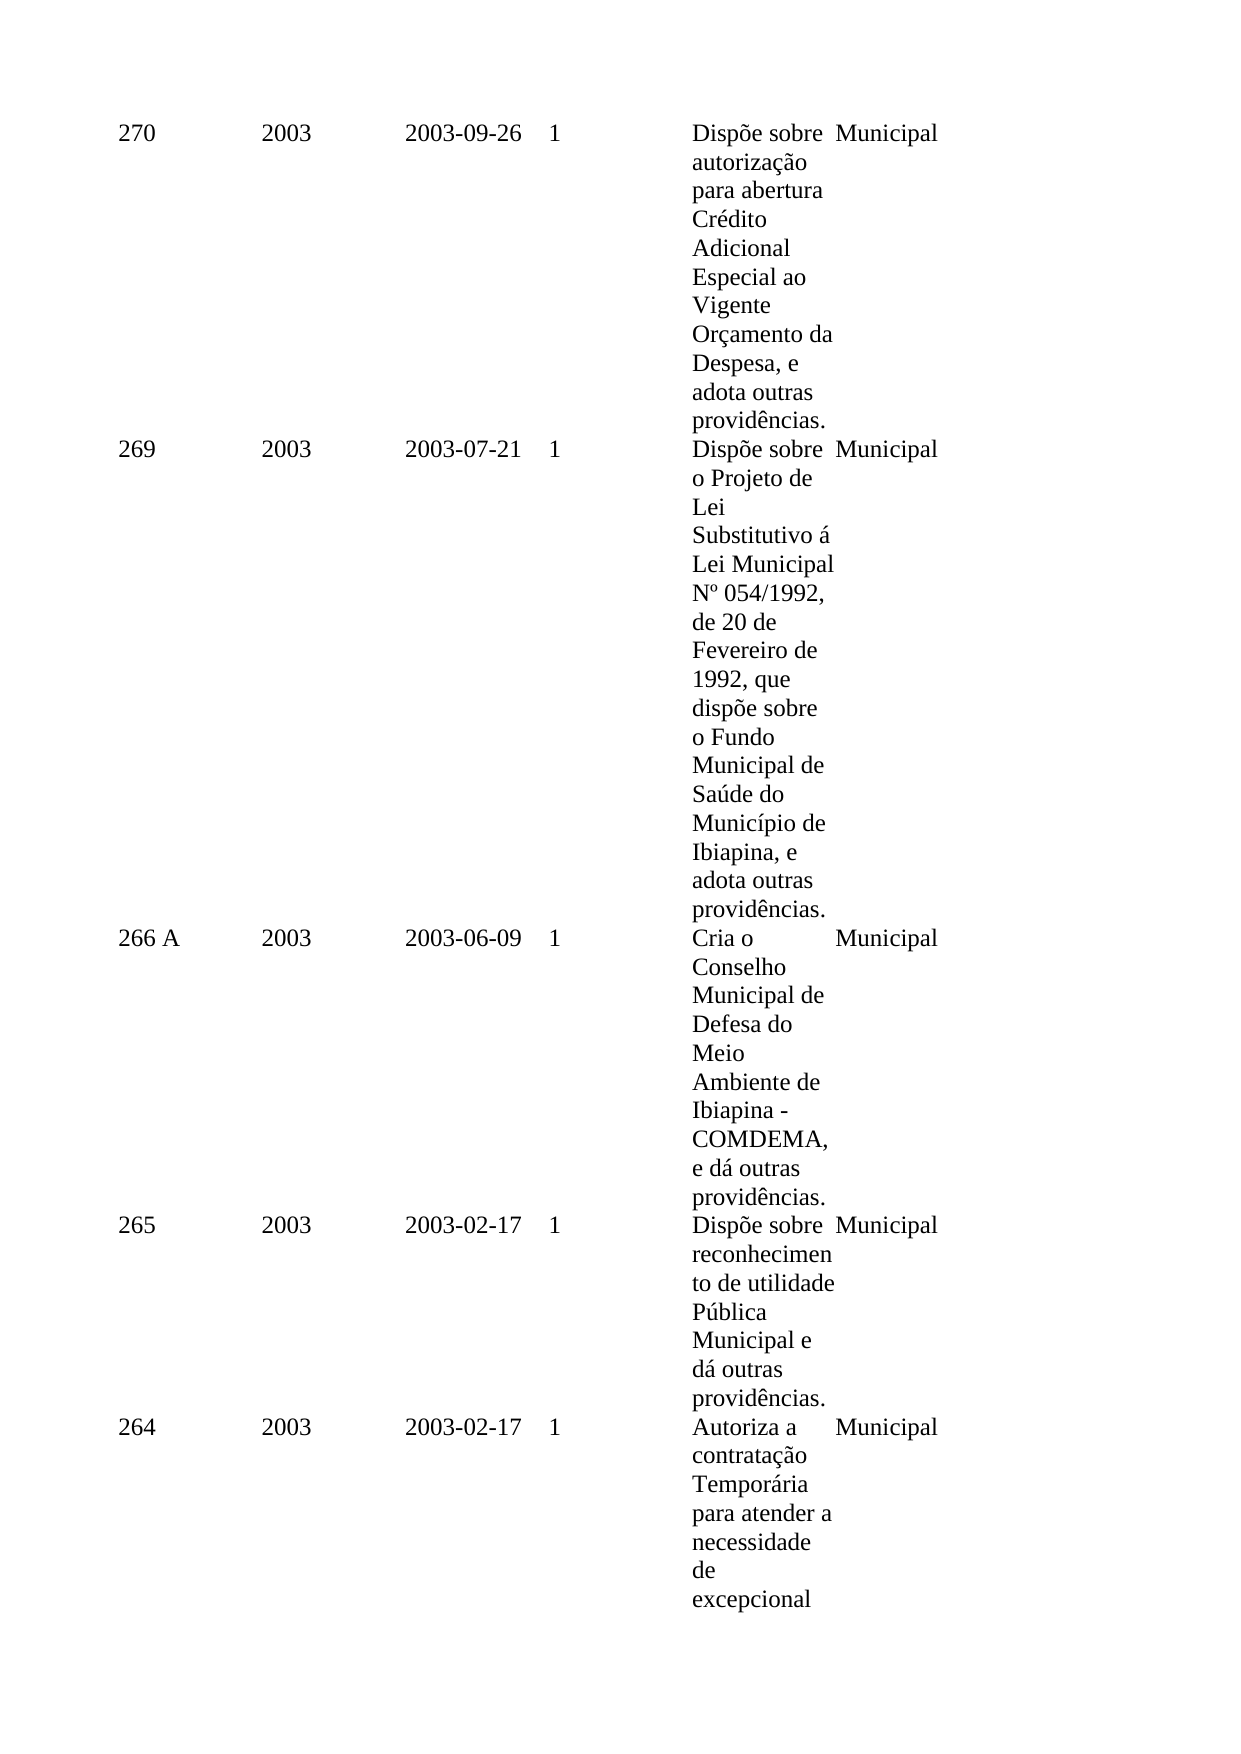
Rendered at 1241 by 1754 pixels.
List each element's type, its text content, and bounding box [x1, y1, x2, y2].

table_cell Municipal [835, 434, 979, 923]
table_cell 1 [548, 434, 692, 923]
table_cell 1 [548, 118, 692, 434]
table_cell 2003 [261, 1412, 405, 1613]
table_cell 266 A [118, 923, 261, 1211]
table_cell [979, 923, 1122, 1211]
table_cell 1 [548, 1412, 692, 1613]
table_cell Dispõe sobre autorização para abertura Crédito Adicional Especial ao Vigente Orçamento da Despesa, e adota outras providências. [692, 118, 835, 434]
table_cell 2003-07-21 [405, 434, 548, 923]
table_cell 1 [548, 1211, 692, 1412]
table_cell [979, 1412, 1122, 1613]
table_cell 2003 [261, 118, 405, 434]
table_cell 2003 [261, 434, 405, 923]
table_cell [979, 434, 1122, 923]
table_cell 2003-02-17 [405, 1211, 548, 1412]
table_cell Dispõe sobre o Projeto de Lei Substitutivo á Lei Municipal Nº 054/1992, de 20 de Fevereiro de 1992, que dispõe sobre o Fundo Municipal de Saúde do Município de Ibiapina, e adota outras providências. [692, 434, 835, 923]
table_cell 2003 [261, 923, 405, 1211]
table_cell 2003-06-09 [405, 923, 548, 1211]
table_cell Municipal [835, 923, 979, 1211]
table_cell 2003 [261, 1211, 405, 1412]
table_cell Municipal [835, 118, 979, 434]
table_cell [979, 1211, 1122, 1412]
table_cell Cria o Conselho Municipal de Defesa do Meio Ambiente de Ibiapina - COMDEMA, e dá outras providências. [692, 923, 835, 1211]
table_cell Municipal [835, 1412, 979, 1613]
table_cell Municipal [835, 1211, 979, 1412]
table_cell 2003-02-17 [405, 1412, 548, 1613]
table_cell 269 [118, 434, 261, 923]
table_cell 2003-09-26 [405, 118, 548, 434]
table_cell Autoriza a contratação Temporária para atender a necessidade de excepcional [692, 1412, 835, 1613]
table_cell 1 [548, 923, 692, 1211]
table_cell 265 [118, 1211, 261, 1412]
table_cell Dispõe sobre reconhecimento de utilidade Pública Municipal e dá outras providências. [692, 1211, 835, 1412]
table_cell 264 [118, 1412, 261, 1613]
table_cell [979, 118, 1122, 434]
table_cell 270 [118, 118, 261, 434]
